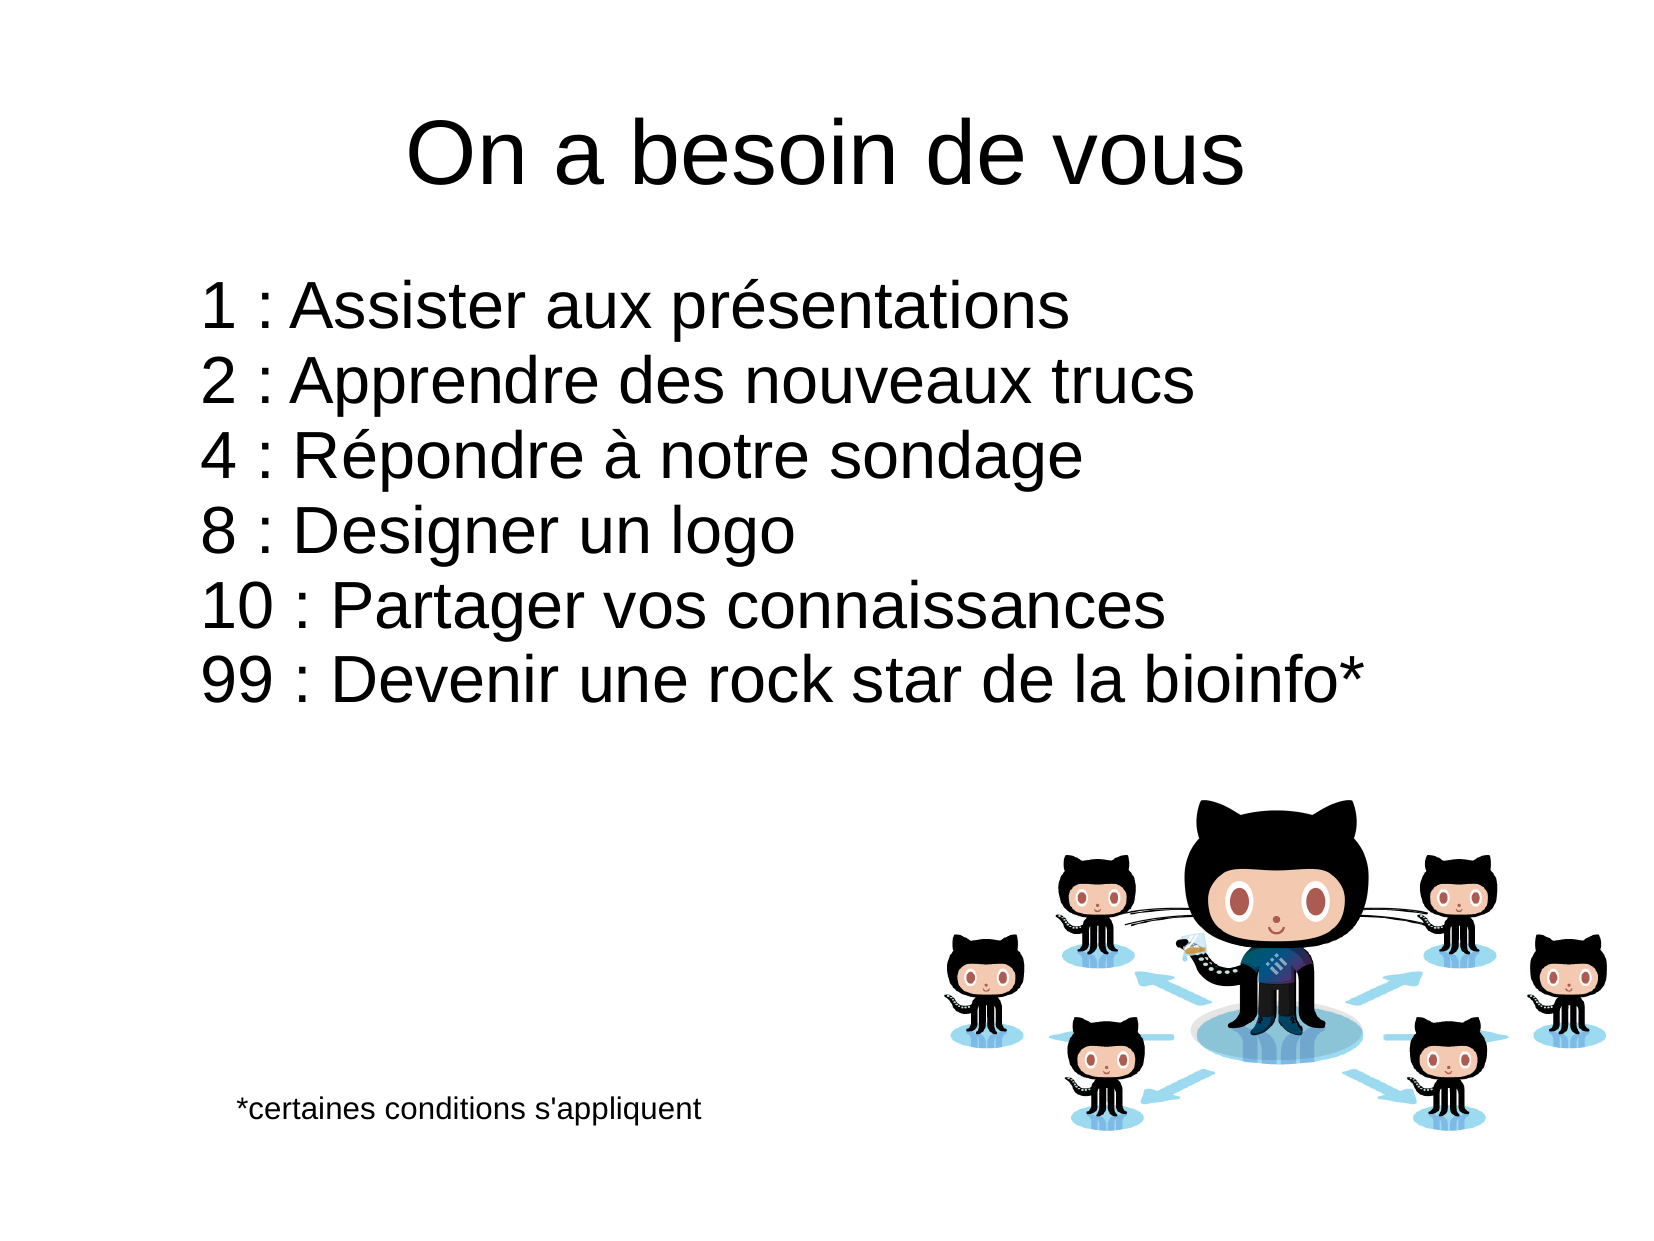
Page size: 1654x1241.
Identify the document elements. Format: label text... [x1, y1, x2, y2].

picture [944, 636, 1607, 1241]
subtitle 1 : Assister aux présentations 2 : Apprendre des nouveaux trucs 4 : Répondre à notre sondage 8 : Designer un logo 10 : Partager vos connaissances 99 : Devenir une rock star de la bioinfo* *certaines conditions s'appliquent [200, 268, 1465, 1126]
title On a besoin de vous [82, 49, 1571, 257]
